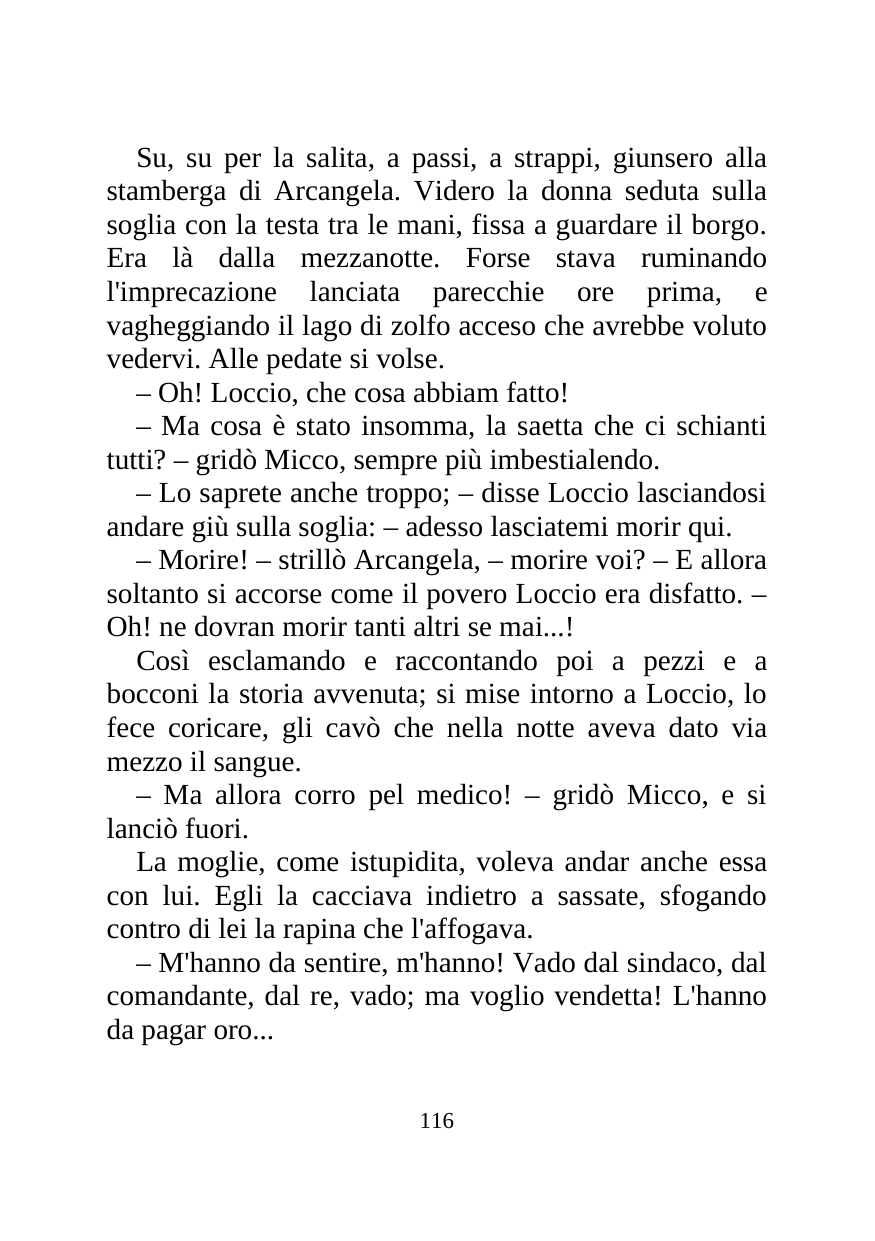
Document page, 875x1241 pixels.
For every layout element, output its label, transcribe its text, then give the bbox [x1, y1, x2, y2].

text – Lo saprete anche troppo; – disse Loccio lasciandosi andare giù sulla soglia: – adesso lasciatemi morir qui. [106, 475, 768, 542]
text Così esclamando e raccontando poi a pezzi e a bocconi la storia avvenuta; si mise intorno a Loccio, lo fece coricare, gli cavò che nella notte aveva dato via mezzo il sangue. [106, 643, 768, 777]
text – Ma cosa è stato insomma, la saetta che ci schianti tutti? – gridò Micco, sempre più imbestialendo. [106, 408, 768, 475]
text La moglie, come istupidita, voleva andar anche essa con lui. Egli la cacciava indietro a sassate, sfogando contro di lei la rapina che l'affogava. [106, 844, 768, 945]
text – Morire! – strillò Arcangela, – morire voi? – E allora soltanto si accorse come il povero Loccio era disfatto. – Oh! ne dovran morir tanti altri se mai...! [106, 542, 768, 643]
text – M'hanno da sentire, m'hanno! Vado dal sindaco, dal comandante, dal re, vado; ma voglio vendetta! L'hanno da pagar oro... [106, 945, 768, 1046]
text – Ma allora corro pel medico! – gridò Micco, e si lanciò fuori. [106, 777, 768, 844]
text – Oh! Loccio, che cosa abbiam fatto! [106, 375, 768, 408]
text Su, su per la salita, a passi, a strappi, giunsero alla stamberga di Arcangela. Videro la donna seduta sulla soglia con la testa tra le mani, fissa a guardare il borgo. Era là dalla mezzanotte. Forse stava ruminando l'imprecazione lanciata parecchie ore prima, e vagheggiando il lago di zolfo acceso che avrebbe voluto vedervi. Alle pedate si volse. [106, 140, 768, 375]
